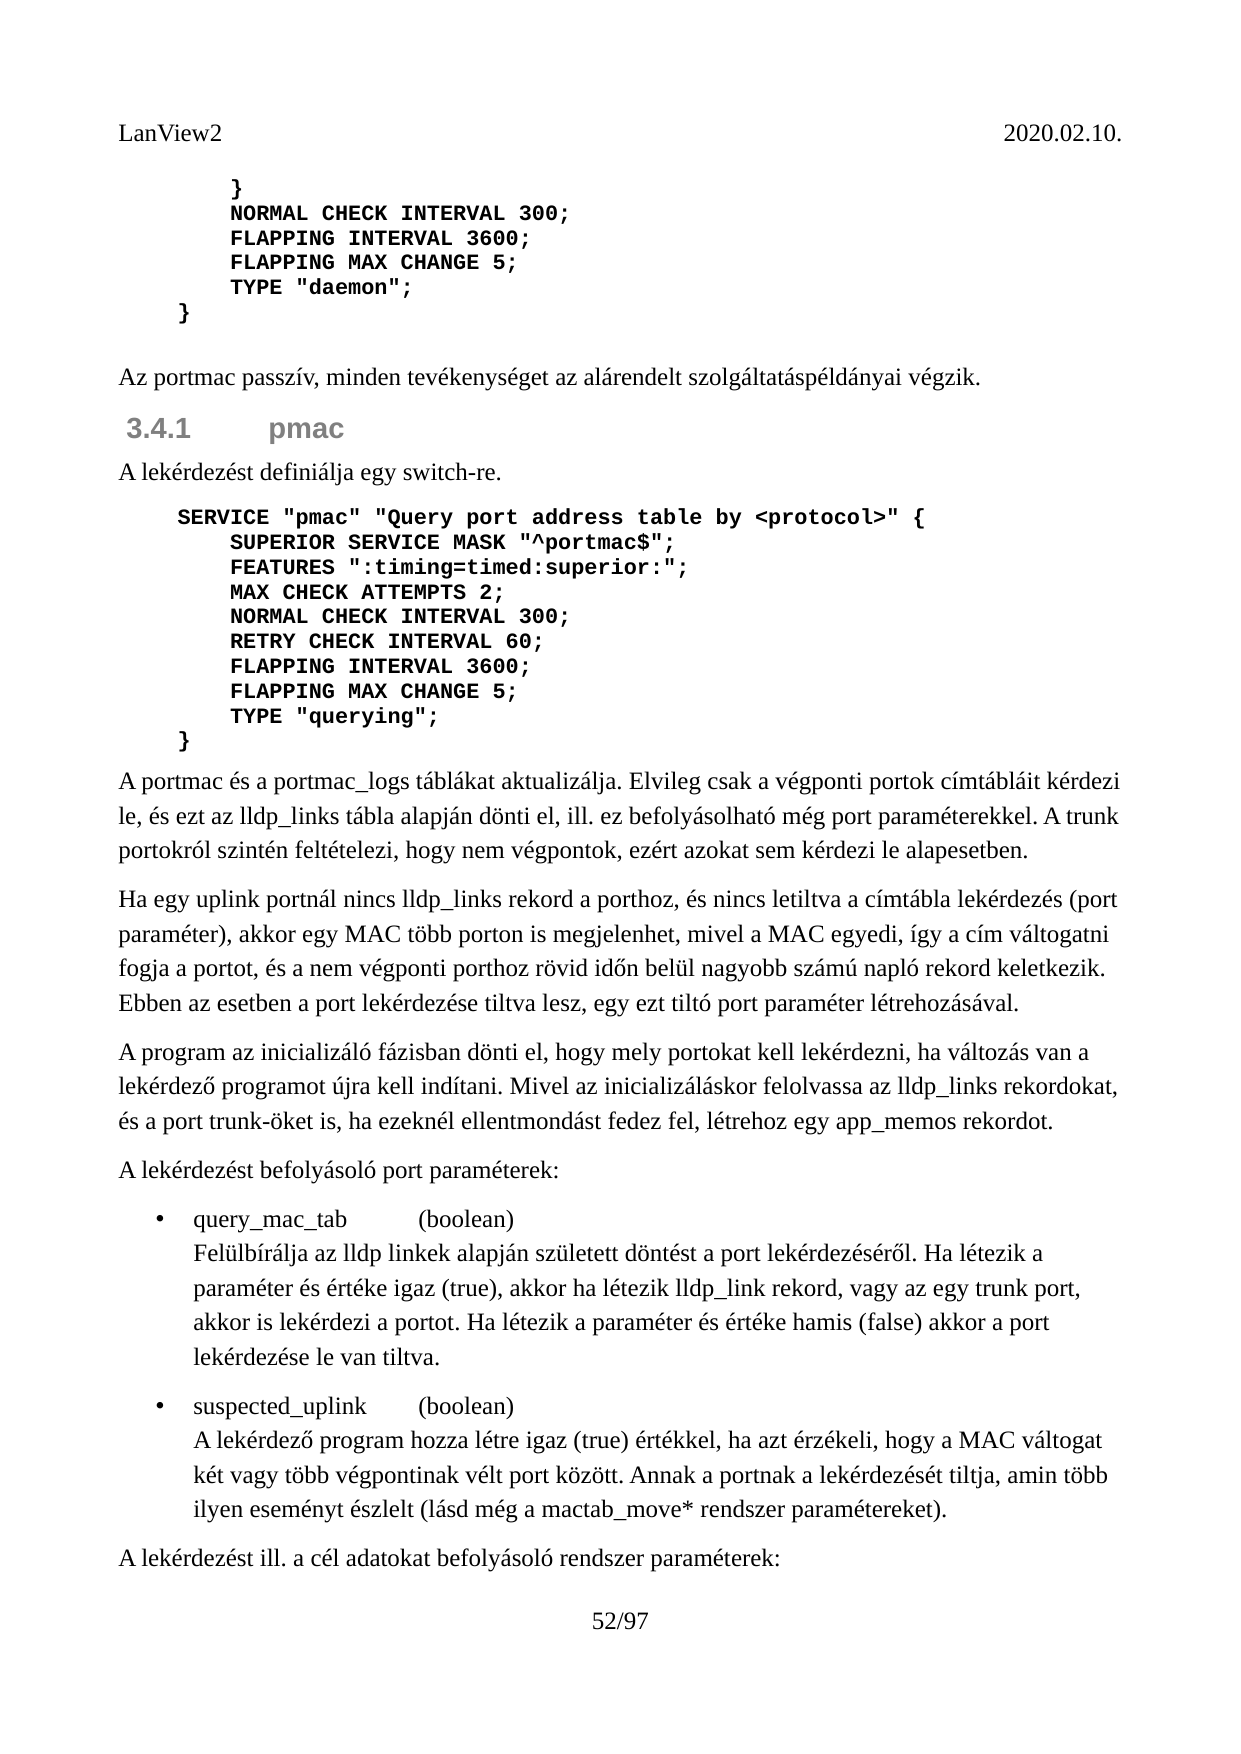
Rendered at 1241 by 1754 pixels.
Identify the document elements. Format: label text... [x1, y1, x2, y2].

list suspected_uplink (boolean) A lekérdező program hozza létre igaz (true) értékkel, ha azt érzékeli, hogy a MAC váltogat két vagy több végpontinak vélt port között. Annak a portnak a lekérdezését tiltja, amin több ilyen eseményt észlelt (lásd még a mactab_move* rendszer paramétereket). [156, 1391, 1122, 1523]
text } NORMAL CHECK INTERVAL 300; FLAPPING INTERVAL 3600; FLAPPING MAX CHANGE 5; TYPE "daemon"; } [177, 177, 1122, 326]
text A lekérdezést ill. a cél adatokat befolyásoló rendszer paraméterek: [118, 1543, 1122, 1572]
list query_mac_tab (boolean) Felülbírálja az lldp linkek alapján született döntést a port lekérdezéséről. Ha létezik a paraméter és értéke igaz (true), akkor ha létezik lldp_link rekord, vagy az egy trunk port, akkor is lekérdezi a portot. Ha létezik a paraméter és értéke hamis (false) akkor a port lekérdezése le van tiltva. [156, 1204, 1122, 1371]
text Ha egy uplink portnál nincs lldp_links rekord a porthoz, és nincs letiltva a címtábla lekérdezés (port paraméter), akkor egy MAC több porton is megjelenhet, mivel a MAC egyedi, így a cím váltogatni fogja a portot, és a nem végponti porthoz rövid időn belül nagyobb számú napló rekord keletkezik. Ebben az esetben a port lekérdezése tiltva lesz, egy ezt tiltó port paraméter létrehozásával. [118, 884, 1122, 1016]
subtitle pmac [118, 411, 1122, 445]
text A program az inicializáló fázisban dönti el, hogy mely portokat kell lekérdezni, ha változás van a lekérdező programot újra kell indítani. Mivel az inicializáláskor felolvassa az lldp_links rekordokat, és a port trunk-öket is, ha ezeknél ellentmondást fedez fel, létrehoz egy app_memos rekordot. [118, 1037, 1122, 1134]
text A lekérdezést definiálja egy switch-re. [118, 457, 1122, 486]
text SERVICE "pmac" "Query port address table by <protocol>" { SUPERIOR SERVICE MASK "^portmac$"; FEATURES ":timing=timed:superior:"; MAX CHECK ATTEMPTS 2; NORMAL CHECK INTERVAL 300; RETRY CHECK INTERVAL 60; FLAPPING INTERVAL 3600; FLAPPING MAX CHANGE 5; TYPE "querying"; } [177, 507, 1122, 754]
text A portmac és a portmac_logs táblákat aktualizálja. Elvileg csak a végponti portok címtábláit kérdezi le, és ezt az lldp_links tábla alapján dönti el, ill. ez befolyásolható még port paraméterekkel. A trunk portokról szintén feltételezi, hogy nem végpontok, ezért azokat sem kérdezi le alapesetben. [118, 766, 1122, 864]
text Az portmac passzív, minden tevékenységet az alárendelt szolgáltatáspéldányai végzik. [118, 362, 1122, 391]
text A lekérdezést befolyásoló port paraméterek: [118, 1155, 1122, 1183]
